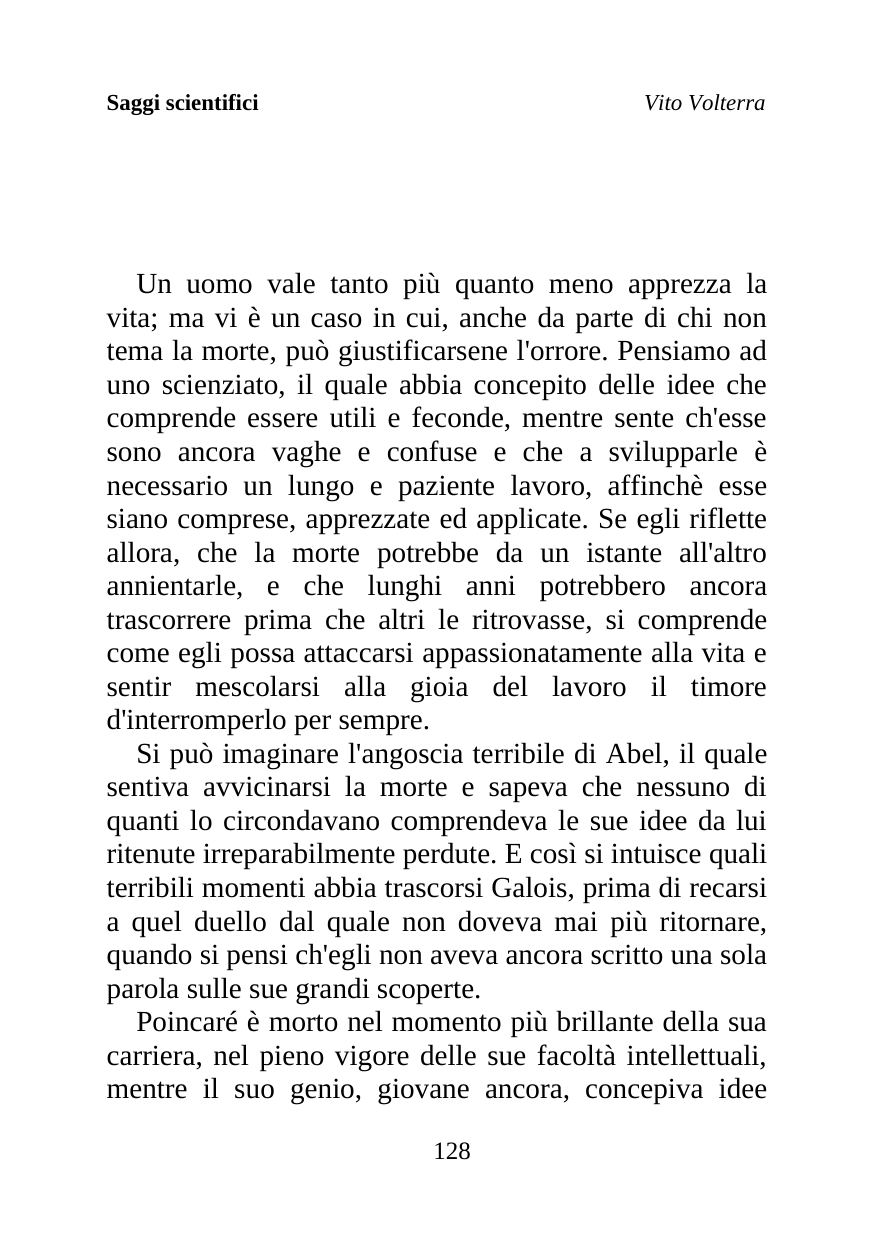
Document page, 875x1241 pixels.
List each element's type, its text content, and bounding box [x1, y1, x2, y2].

text Si può imaginare l'angoscia terribile di Abel, il quale sentiva avvicinarsi la morte e sapeva che nessuno di quanti lo circondavano comprendeva le sue idee da lui ritenute irreparabilmente perdute. E così si intuisce quali terribili momenti abbia trascorsi Galois, prima di recarsi a quel duello dal quale non doveva mai più ritornare, quando si pensi ch'egli non aveva ancora scritto una sola parola sulle sue grandi scoperte. [106, 736, 768, 1004]
text Un uomo vale tanto più quanto meno apprezza la vita; ma vi è un caso in cui, anche da parte di chi non tema la morte, può giustificarsene l'orrore. Pensiamo ad uno scienziato, il quale abbia concepito delle idee che comprende essere utili e feconde, mentre sente ch'esse sono ancora vaghe e confuse e che a svilupparle è necessario un lungo e paziente lavoro, affinchè esse siano comprese, apprezzate ed applicate. Se egli riflette allora, che la morte potrebbe da un istante all'altro annientarle, e che lunghi anni potrebbero ancora trascorrere prima che altri le ritrovasse, si comprende come egli possa attaccarsi appassionatamente alla vita e sentir mescolarsi alla gioia del lavoro il timore d'interromperlo per sempre. [106, 266, 768, 736]
text Poincaré è morto nel momento più brillante della sua carriera, nel pieno vigore delle sue facoltà intellettuali, mentre il suo genio, giovane ancora, concepiva idee [106, 1004, 768, 1105]
